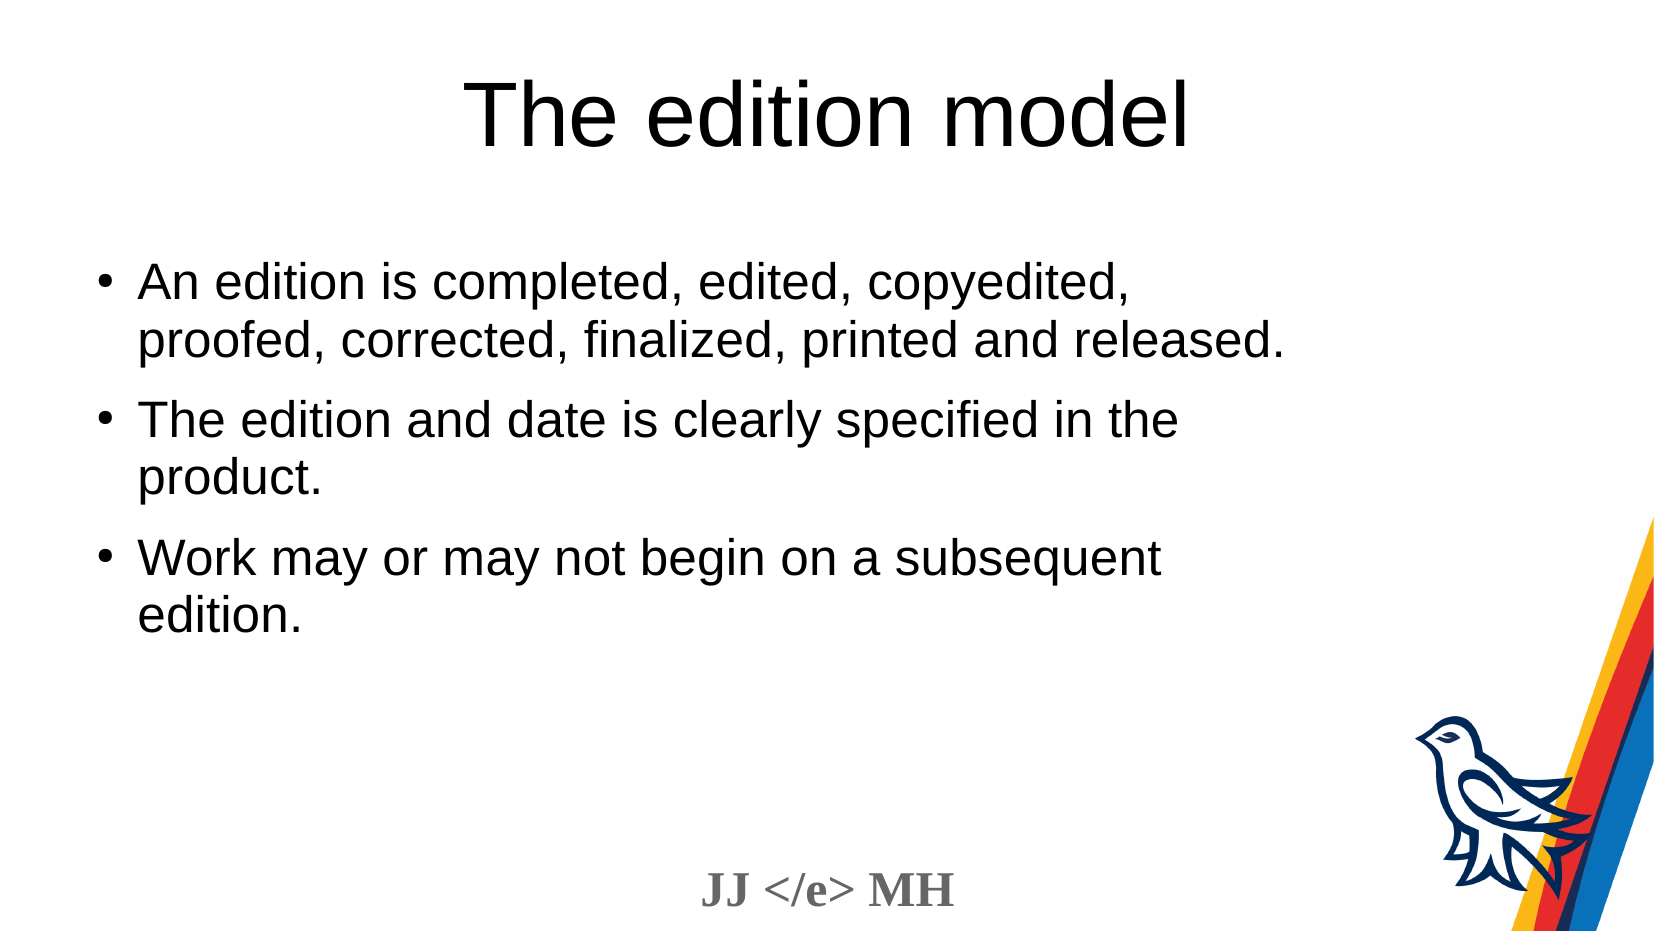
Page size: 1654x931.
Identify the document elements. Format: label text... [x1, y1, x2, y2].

list An edition is completed, edited, copyedited, proofed, corrected, finalized, printed and released. The edition and date is clearly specified in the product. Work may or may not begin on a subsequent edition. [82, 253, 1300, 793]
picture [1407, 507, 1654, 931]
title The edition model [82, 37, 1571, 193]
